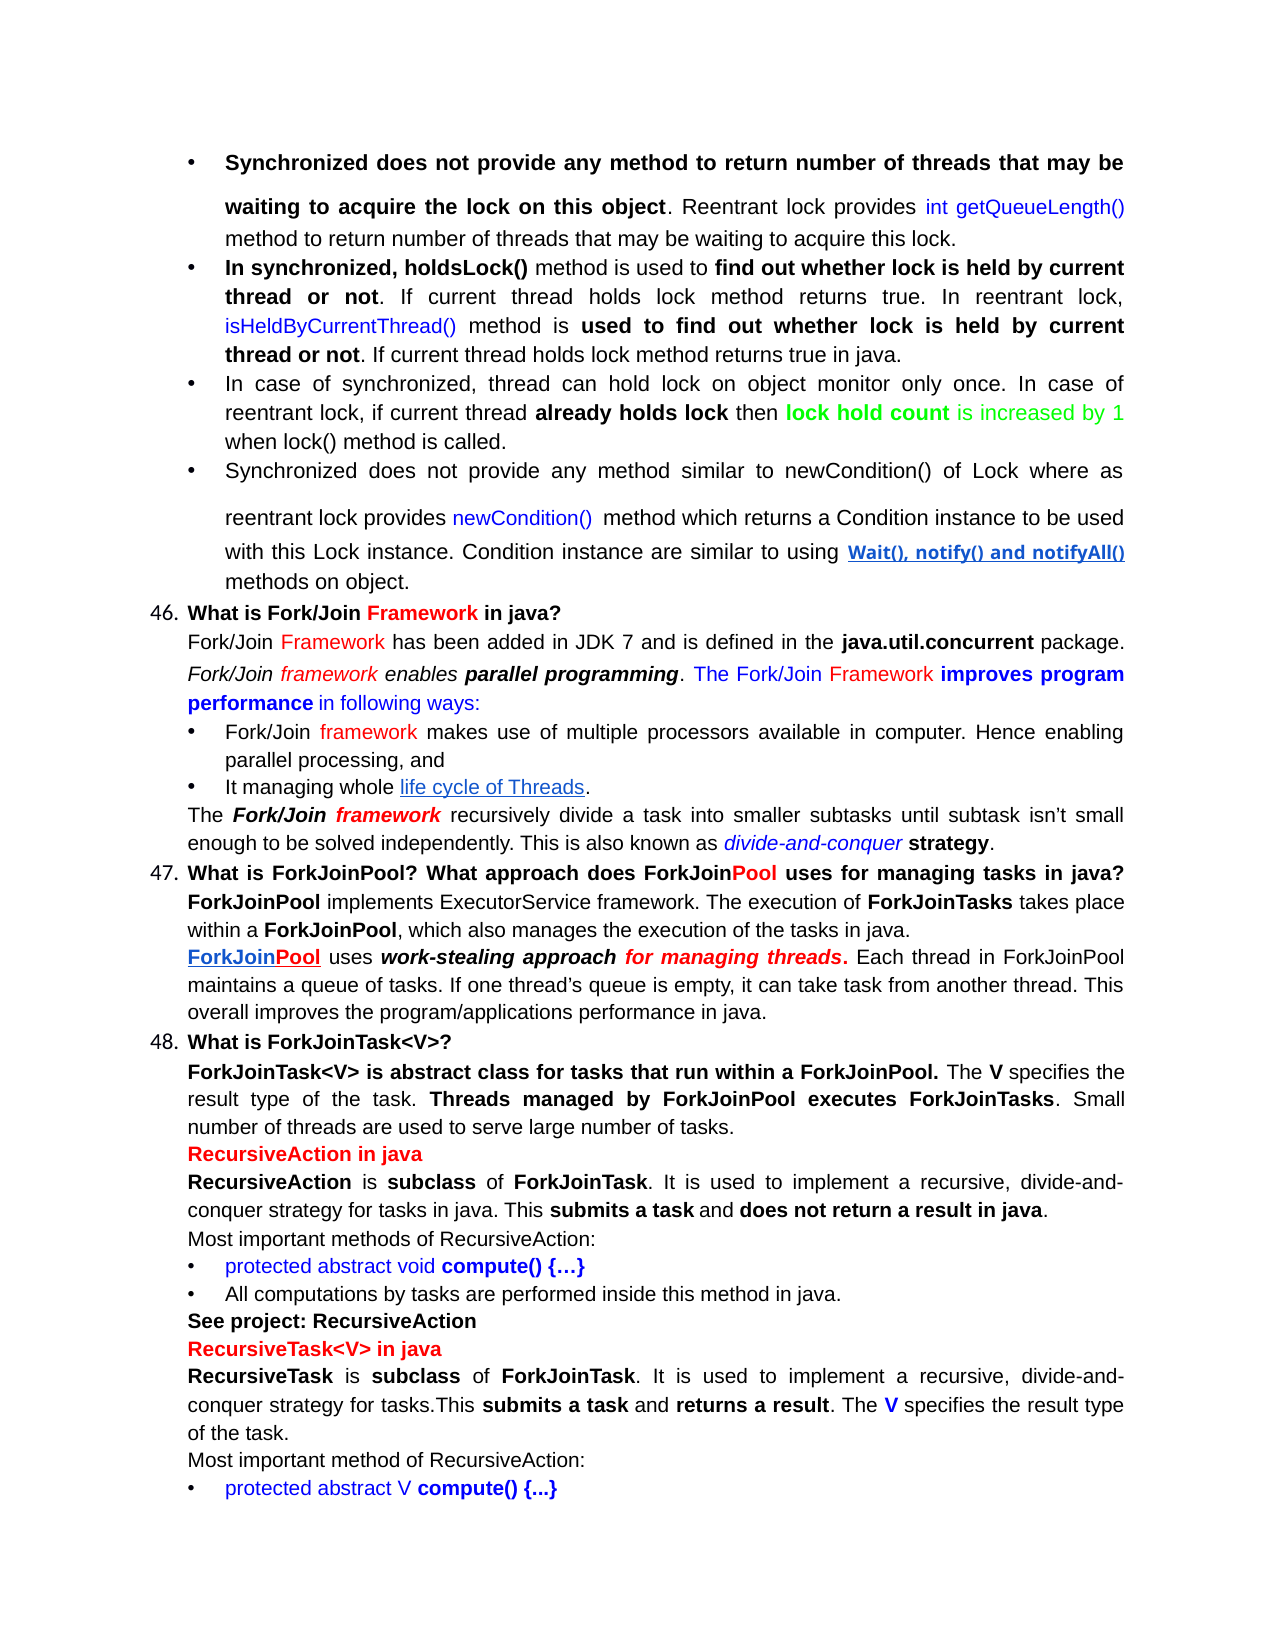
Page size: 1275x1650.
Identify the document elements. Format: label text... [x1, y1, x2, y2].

list protected abstract V compute() {...} [187, 1476, 1125, 1500]
list RecursiveAction in java [150, 1142, 1125, 1166]
list Fork/Join Framework has been added in JDK 7 and is defined in the java.util.concurrent package. Fork/Join framework enables parallel programming. The Fork/Join Framework improves program performance in following ways: [150, 630, 1125, 716]
list ForkJoinTask<V> is abstract class for tasks that run within a ForkJoinPool. The V specifies the result type of the task. Threads managed by ForkJoinPool executes ForkJoinTasks. Small number of threads are used to serve large number of tasks. [150, 1059, 1125, 1138]
list RecursiveAction is subclass of ForkJoinTask. It is used to implement a recursive, divide-and-conquer strategy for tasks in java. This submits a task and does not return a result in java. [150, 1169, 1125, 1223]
list RecursiveTask<V> in java [150, 1337, 1125, 1361]
list The Fork/Join framework recursively divide a task into smaller subtasks until subtask isn’t small enough to be solved independently. This is also known as divide-and-conquer strategy. [150, 803, 1125, 855]
list In case of synchronized, thread can hold lock on object monitor only once. In case of reentrant lock, if current thread already holds lock then lock hold count is increased by 1 when lock() method is called. [187, 371, 1125, 454]
list Synchronized does not provide any method similar to newCondition() of Lock where as reentrant lock provides newCondition() method which returns a Condition instance to be used with this Lock instance. Condition instance are similar to using Wait(), notify() and notifyAll() methods on object. [187, 458, 1125, 594]
list ForkJoinPool uses work-stealing approach for managing threads. Each thread in ForkJoinPool maintains a queue of tasks. If one thread’s queue is empty, it can take task from another thread. This overall improves the program/applications performance in java. [150, 945, 1125, 1024]
list What is ForkJoinTask<V>? [150, 1027, 1125, 1055]
list RecursiveTask is subclass of ForkJoinTask. It is used to implement a recursive, divide-and-conquer strategy for tasks.This submits a task and returns a result. The V specifies the result type of the task. [150, 1364, 1125, 1445]
list protected abstract void compute() {…} [187, 1254, 1125, 1278]
list What is Fork/Join Framework in java? [150, 598, 1125, 626]
list What is ForkJoinPool? What approach does ForkJoinPool uses for managing tasks in java?ForkJoinPool implements ExecutorService framework. The execution of ForkJoinTasks takes place within a ForkJoinPool, which also manages the execution of the tasks in java. [150, 858, 1125, 941]
list See project: RecursiveAction [150, 1309, 1125, 1333]
list Synchronized does not provide any method to return number of threads that may be waiting to acquire the lock on this object. Reentrant lock provides int getQueueLength() method to return number of threads that may be waiting to acquire this lock. [187, 150, 1125, 251]
list Fork/Join framework makes use of multiple processors available in computer. Hence enabling parallel processing, and [187, 720, 1125, 772]
list All computations by tasks are performed inside this method in java. [187, 1282, 1125, 1306]
list It managing whole life cycle of Threads. [187, 775, 1125, 800]
list Most important methods of RecursiveAction: [150, 1226, 1125, 1250]
list In synchronized, holdsLock() method is used to find out whether lock is held by current thread or not. If current thread holds lock method returns true. In reentrant lock, isHeldByCurrentThread() method is used to find out whether lock is held by current thread or not. If current thread holds lock method returns true in java. [187, 255, 1125, 367]
list Most important method of RecursiveAction: [150, 1448, 1125, 1472]
